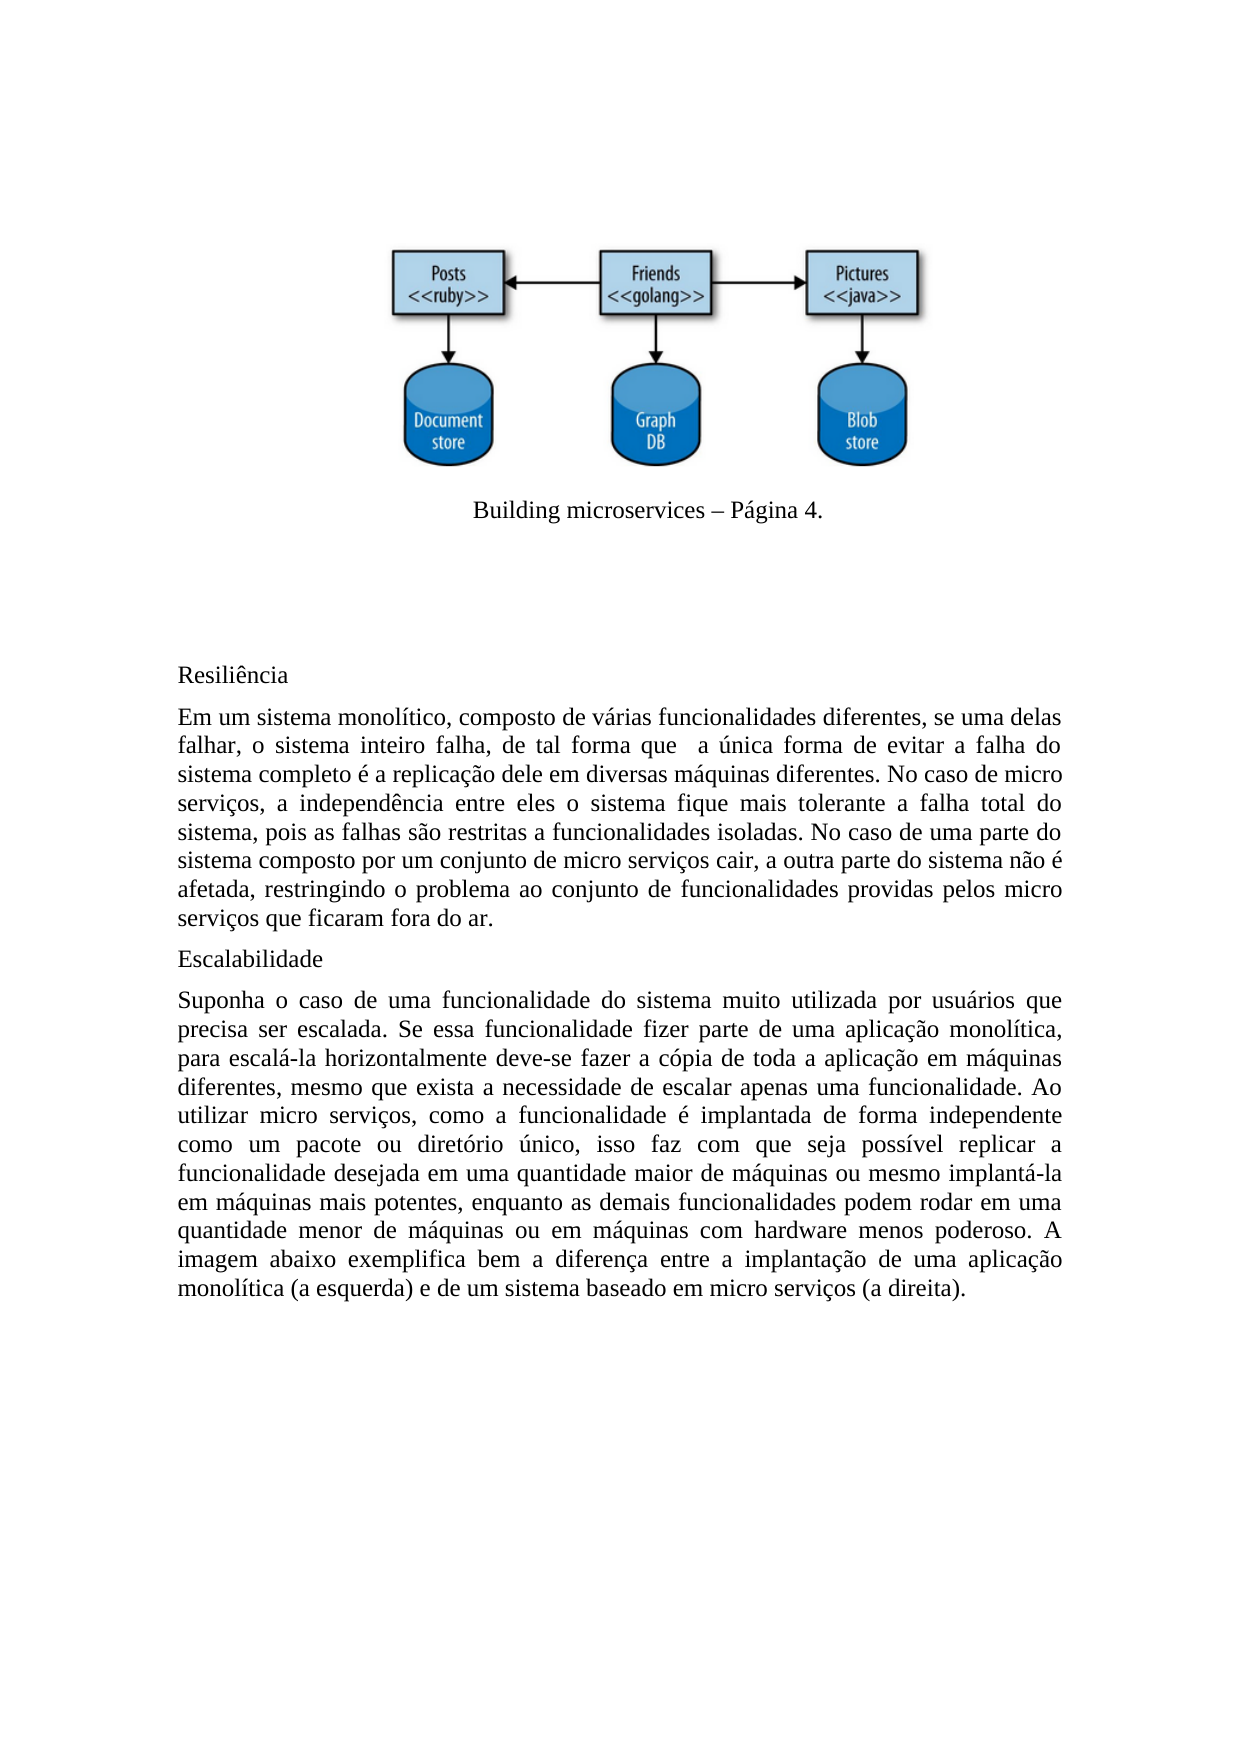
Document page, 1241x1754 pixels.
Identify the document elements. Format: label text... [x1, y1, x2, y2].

text Escalabilidade [177, 944, 1063, 973]
text Em um sistema monolítico, composto de várias funcionalidades diferentes, se uma delas falhar, o sistema inteiro falha, de tal forma que a única forma de evitar a falha do sistema completo é a replicação dele em diversas máquinas diferentes. No caso de micro serviços, a independência entre eles o sistema fique mais tolerante a falha total do sistema, pois as falhas são restritas a funcionalidades isoladas. No caso de uma parte do sistema composto por um conjunto de micro serviços cair, a outra parte do sistema não é afetada, restringindo o problema ao conjunto de funcionalidades providas pelos micro serviços que ficaram fora do ar. [177, 702, 1063, 932]
text Resiliência [177, 661, 1063, 689]
text Building microservices – Página 4. [177, 496, 1063, 524]
text Suponha o caso de uma funcionalidade do sistema muito utilizada por usuários que precisa ser escalada. Se essa funcionalidade fizer parte de uma aplicação monolítica, para escalá-la horizontalmente deve-se fazer a cópia de toda a aplicação em máquinas diferentes, mesmo que exista a necessidade de escalar apenas uma funcionalidade. Ao utilizar micro serviços, como a funcionalidade é implantada de forma independente como um pacote ou diretório único, isso faz com que seja possível replicar a funcionalidade desejada em uma quantidade maior de máquinas ou mesmo implantá-la em máquinas mais potentes, enquanto as demais funcionalidades podem rodar em uma quantidade menor de máquinas ou em máquinas com hardware menos poderoso. A imagem abaixo exemplifica bem a diferença entre a implantação de uma aplicação monolítica (a esquerda) e de um sistema baseado em micro serviços (a direita). [177, 986, 1063, 1302]
picture [378, 242, 933, 471]
